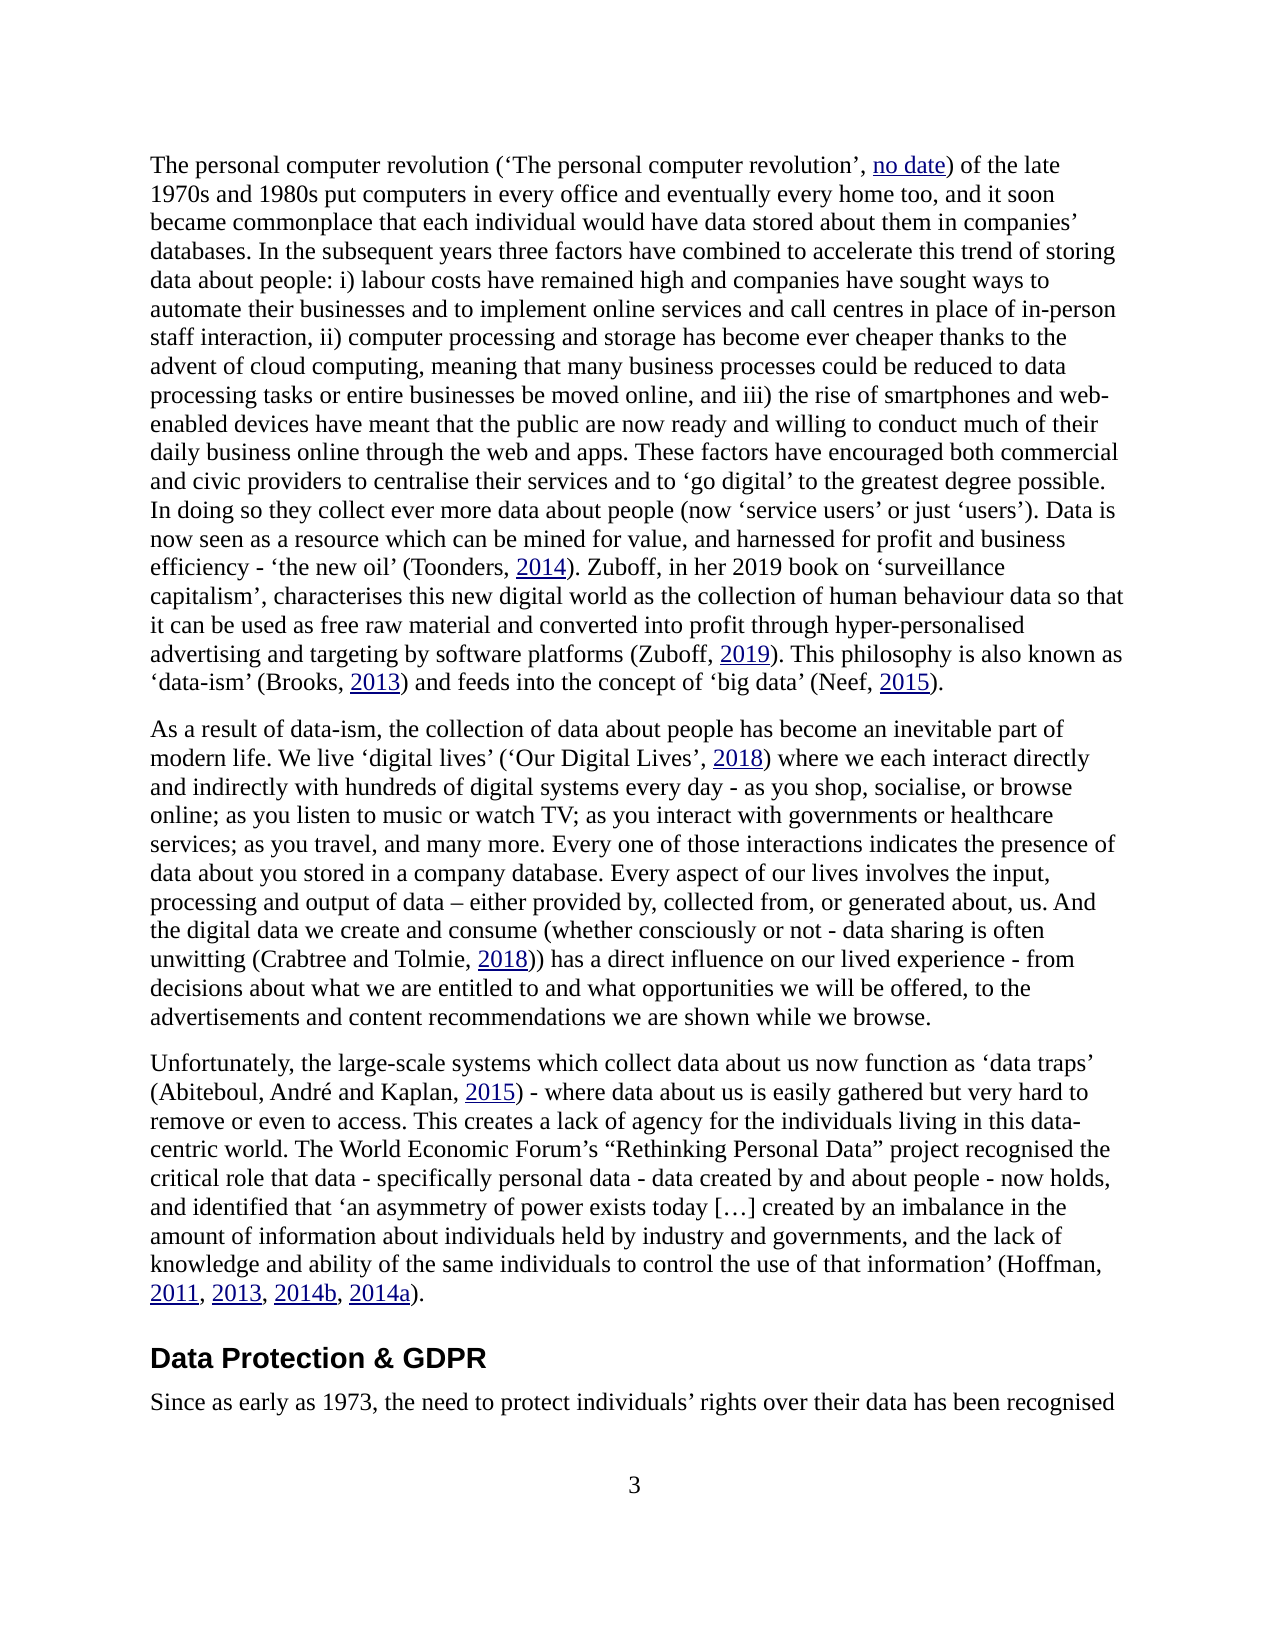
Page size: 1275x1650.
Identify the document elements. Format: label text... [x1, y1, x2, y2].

text Unfortunately, the large-scale systems which collect data about us now function as ‘data traps’ (Abiteboul, André and Kaplan, 2015) - where data about us is easily gathered but very hard to remove or even to access. This creates a lack of agency for the individuals living in this data-centric world. The World Economic Forum’s “Rethinking Personal Data” project recognised the critical role that data - specifically personal data - data created by and about people - now holds, and identified that ‘an asymmetry of power exists today […] created by an imbalance in the amount of information about individuals held by industry and governments, and the lack of knowledge and ability of the same individuals to control the use of that information’ (Hoffman, 2011, 2013, 2014b, 2014a). [150, 1048, 1125, 1307]
text As a result of data-ism, the collection of data about people has become an inevitable part of modern life. We live ‘digital lives’ (‘Our Digital Lives’, 2018) where we each interact directly and indirectly with hundreds of digital systems every day - as you shop, socialise, or browse online; as you listen to music or watch TV; as you interact with governments or healthcare services; as you travel, and many more. Every one of those interactions indicates the presence of data about you stored in a company database. Every aspect of our lives involves the input, processing and output of data – either provided by, collected from, or generated about, us. And the digital data we create and consume (whether consciously or not - data sharing is often unwitting (Crabtree and Tolmie, 2018)) has a direct influence on our lived experience - from decisions about what we are entitled to and what opportunities we will be offered, to the advertisements and content recommendations we are shown while we browse. [150, 714, 1125, 1030]
text Since as early as 1973, the need to protect individuals’ rights over their data has been recognised [150, 1387, 1125, 1416]
text The personal computer revolution (‘The personal computer revolution’, no date) of the late 1970s and 1980s put computers in every office and eventually every home too, and it soon became commonplace that each individual would have data stored about them in companies’ databases. In the subsequent years three factors have combined to accelerate this trend of storing data about people: i) labour costs have remained high and companies have sought ways to automate their businesses and to implement online services and call centres in place of in-person staff interaction, ii) computer processing and storage has become ever cheaper thanks to the advent of cloud computing, meaning that many business processes could be reduced to data processing tasks or entire businesses be moved online, and iii) the rise of smartphones and web-enabled devices have meant that the public are now ready and willing to conduct much of their daily business online through the web and apps. These factors have encouraged both commercial and civic providers to centralise their services and to ‘go digital’ to the greatest degree possible. In doing so they collect ever more data about people (now ‘service users’ or just ‘users’). Data is now seen as a resource which can be mined for value, and harnessed for profit and business efficiency - ‘the new oil’ (Toonders, 2014). Zuboff, in her 2019 book on ‘surveillance capitalism’, characterises this new digital world as the collection of human behaviour data so that it can be used as free raw material and converted into profit through hyper-personalised advertising and targeting by software platforms (Zuboff, 2019). This philosophy is also known as ‘data-ism’ (Brooks, 2013) and feeds into the concept of ‘big data’ (Neef, 2015). [150, 150, 1125, 696]
subtitle Data Protection & GDPR [150, 1341, 1125, 1374]
